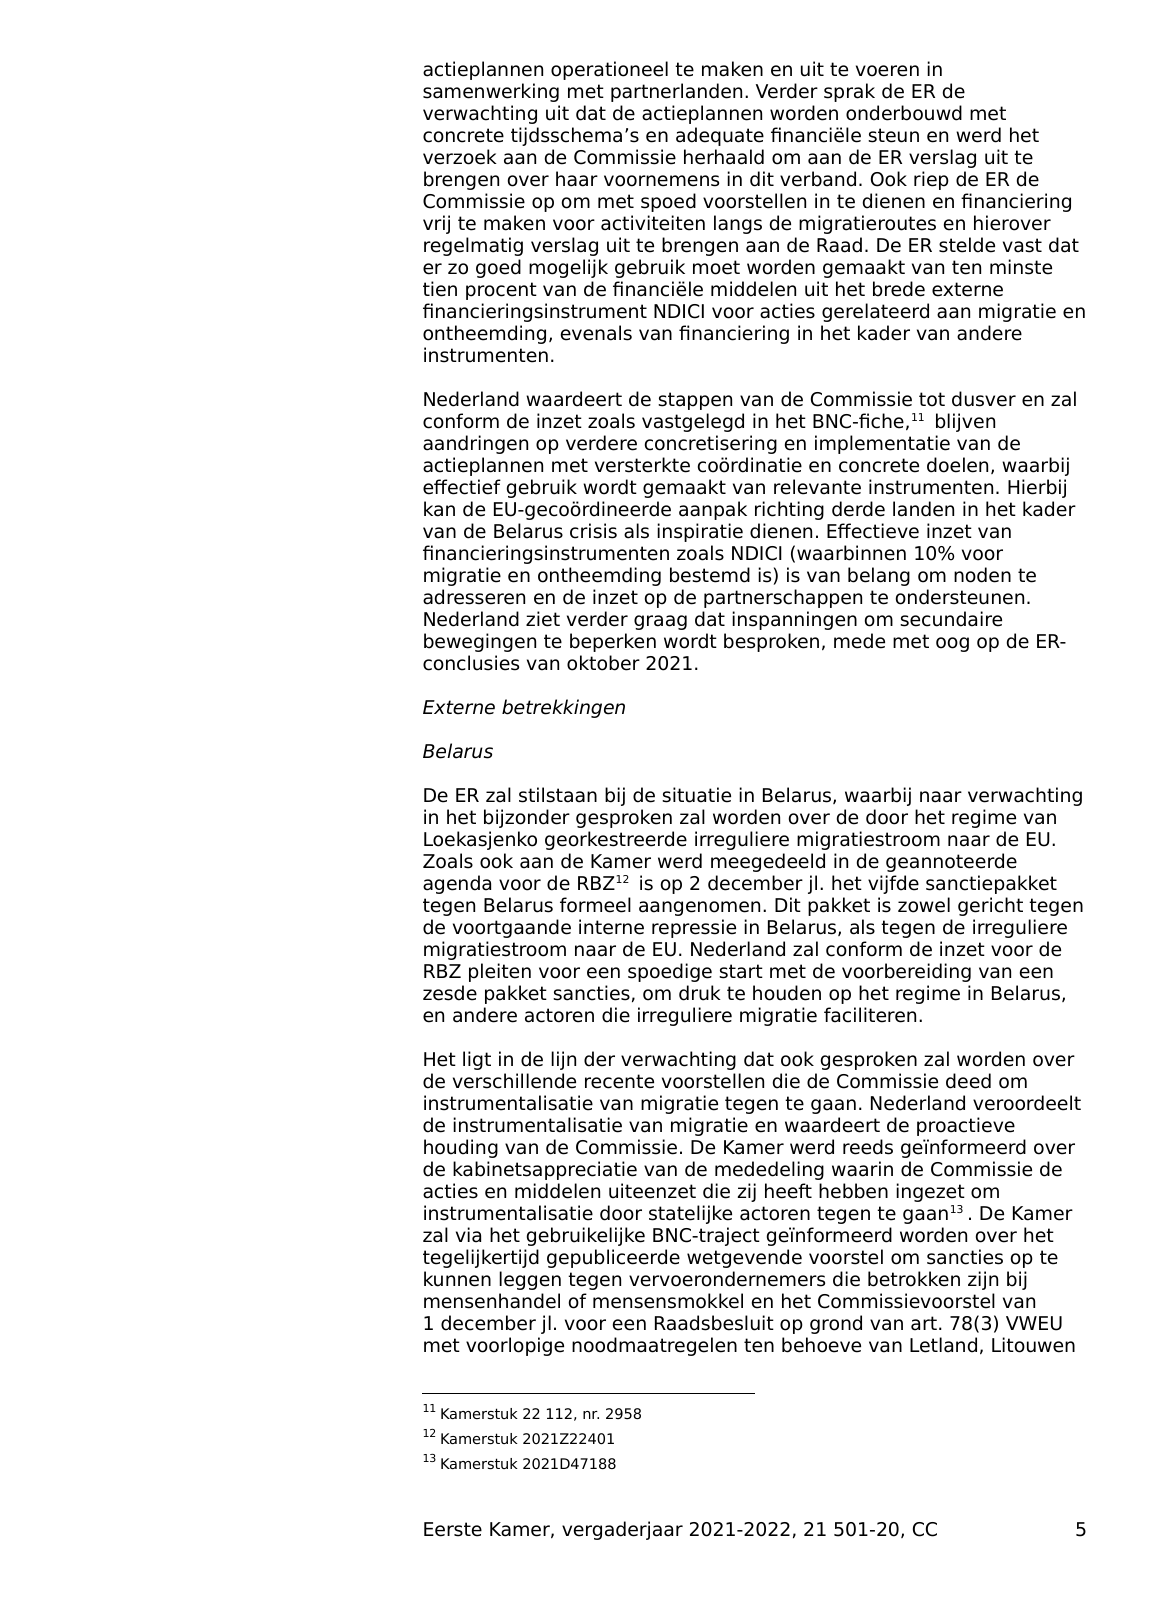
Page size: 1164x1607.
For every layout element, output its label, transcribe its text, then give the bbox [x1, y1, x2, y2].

text Kamerstuk 2021D47188 [422, 1452, 1087, 1474]
text Het ligt in de lijn der verwachting dat ook gesproken zal worden over de verschillende recente voorstellen die de Commissie deed om instrumentalisatie van migratie tegen te gaan. Nederland veroordeelt de instrumentalisatie van migratie en waardeert de proactieve houding van de Commissie. De Kamer werd reeds geïnformeerd over de kabinetsappreciatie van de mededeling waarin de Commissie de acties en middelen uiteenzet die zij heeft hebben ingezet om instrumentalisatie door statelijke actoren tegen te gaan. De Kamer zal via het gebruikelijke BNC-traject geïnformeerd worden over het tegelijkertijd gepubliceerde wetgevende voorstel om sancties op te kunnen leggen tegen vervoerondernemers die betrokken zijn bij mensenhandel of mensensmokkel en het Commissievoorstel van 1 december jl. voor een Raadsbesluit op grond van art. 78(3) VWEU met voorlopige noodmaatregelen ten behoeve van Letland, Litouwen [422, 1049, 1087, 1357]
subtitle Belarus [422, 741, 1087, 763]
text De ER zal stilstaan bij de situatie in Belarus, waarbij naar verwachting in het bijzonder gesproken zal worden over de door het regime van Loekasjenko georkestreerde irreguliere migratiestroom naar de EU. Zoals ook aan de Kamer werd meegedeeld in de geannoteerde agenda voor de RBZ is op 2 december jl. het vijfde sanctiepakket tegen Belarus formeel aangenomen. Dit pakket is zowel gericht tegen de voortgaande interne repressie in Belarus, als tegen de irreguliere migratiestroom naar de EU. Nederland zal conform de inzet voor de RBZ pleiten voor een spoedige start met de voorbereiding van een zesde pakket sancties, om druk te houden op het regime in Belarus, en andere actoren die irreguliere migratie faciliteren. [422, 785, 1087, 1027]
text Kamerstuk 22 112, nr. 2958 [422, 1402, 1087, 1424]
text Kamerstuk 2021Z22401 [422, 1427, 1087, 1449]
text Nederland waardeert de stappen van de Commissie tot dusver en zal conform de inzet zoals vastgelegd in het BNC-fiche, blijven aandringen op verdere concretisering en implementatie van de actieplannen met versterkte coördinatie en concrete doelen, waarbij effectief gebruik wordt gemaakt van relevante instrumenten. Hierbij kan de EU-gecoördineerde aanpak richting derde landen in het kader van de Belarus crisis als inspiratie dienen. Effectieve inzet van financieringsinstrumenten zoals NDICI (waarbinnen 10% voor migratie en ontheemding bestemd is) is van belang om noden te adresseren en de inzet op de partnerschappen te ondersteunen. Nederland ziet verder graag dat inspanningen om secundaire bewegingen te beperken wordt besproken, mede met oog op de ER-conclusies van oktober 2021. [422, 389, 1087, 675]
text actieplannen operationeel te maken en uit te voeren in samenwerking met partnerlanden. Verder sprak de ER de verwachting uit dat de actieplannen worden onderbouwd met concrete tijdsschema’s en adequate financiële steun en werd het verzoek aan de Commissie herhaald om aan de ER verslag uit te brengen over haar voornemens in dit verband. Ook riep de ER de Commissie op om met spoed voorstellen in te dienen en financiering vrij te maken voor activiteiten langs de migratieroutes en hierover regelmatig verslag uit te brengen aan de Raad. De ER stelde vast dat er zo goed mogelijk gebruik moet worden gemaakt van ten minste tien procent van de financiële middelen uit het brede externe financieringsinstrument NDICI voor acties gerelateerd aan migratie en ontheemding, evenals van financiering in het kader van andere instrumenten. [422, 59, 1087, 367]
subtitle Externe betrekkingen [422, 697, 1087, 719]
